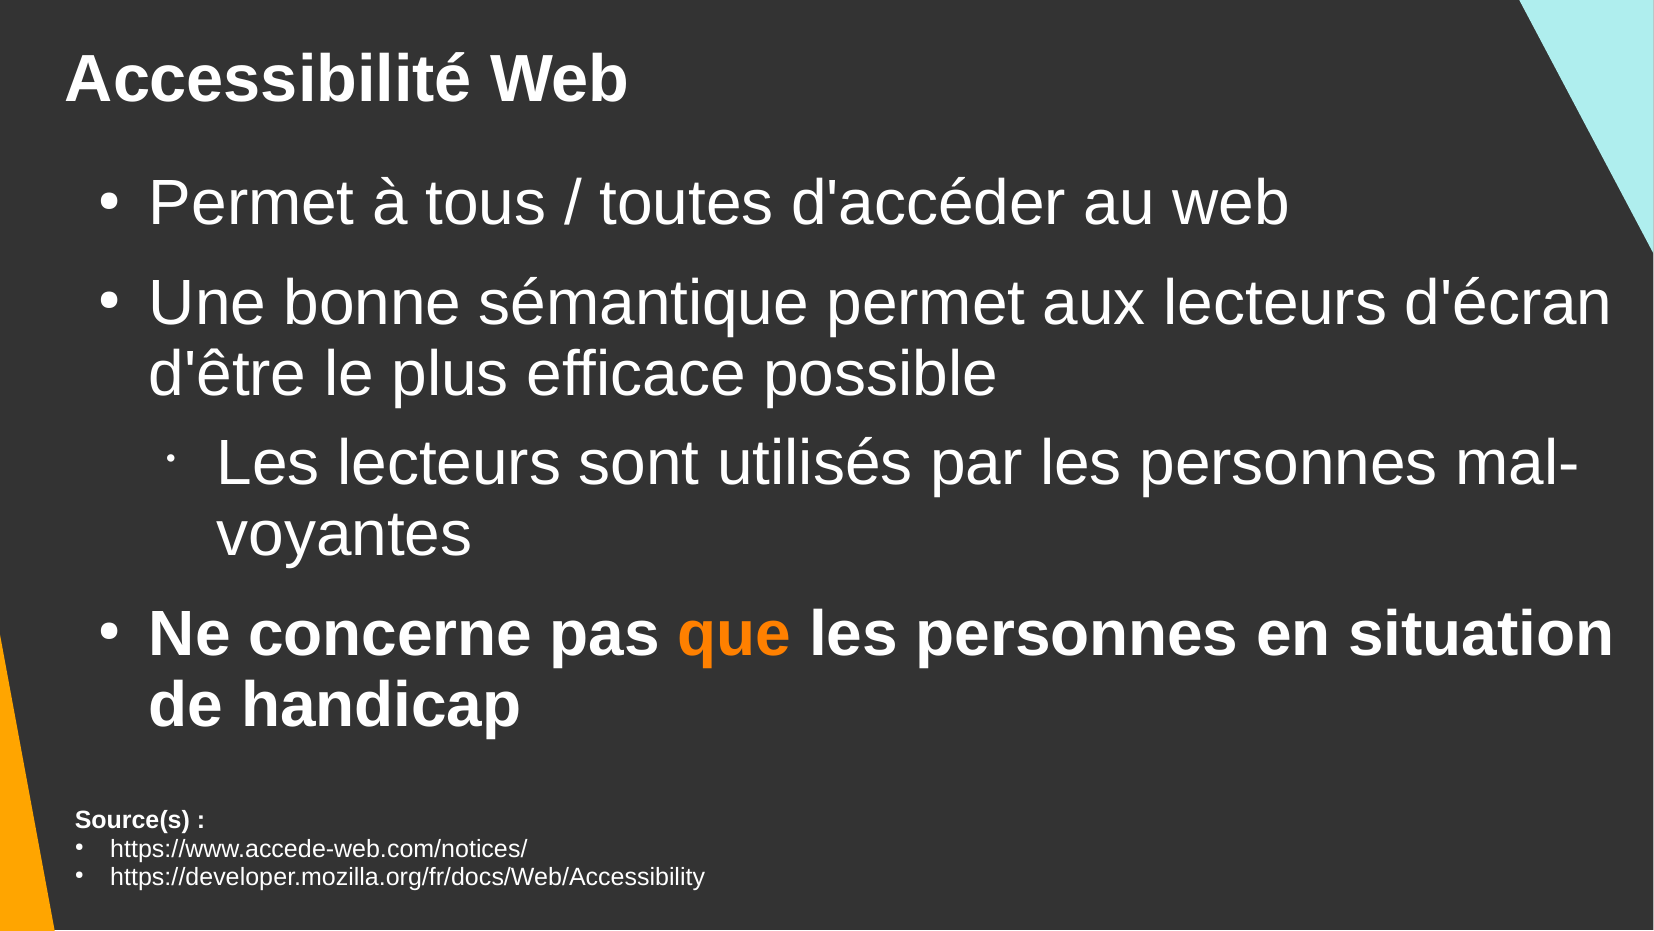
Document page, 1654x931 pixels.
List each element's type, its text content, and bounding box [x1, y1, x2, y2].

text_box [1519, 0, 1654, 255]
title Accessibilité Web [64, 40, 1553, 118]
text_box [0, 634, 55, 931]
text_box Source(s) : https://www.accede-web.com/notices/ https://developer.mozilla.org/fr/docs/Web/Accessibility [60, 798, 1546, 898]
list Permet à tous / toutes d'accéder au web Une bonne sémantique permet aux lecteurs d'écran d'être le plus efficace possible Les lecteurs sont utilisés par les personnes mal-voyantes Ne concerne pas que les personnes en situation de handicap [80, 166, 1635, 745]
